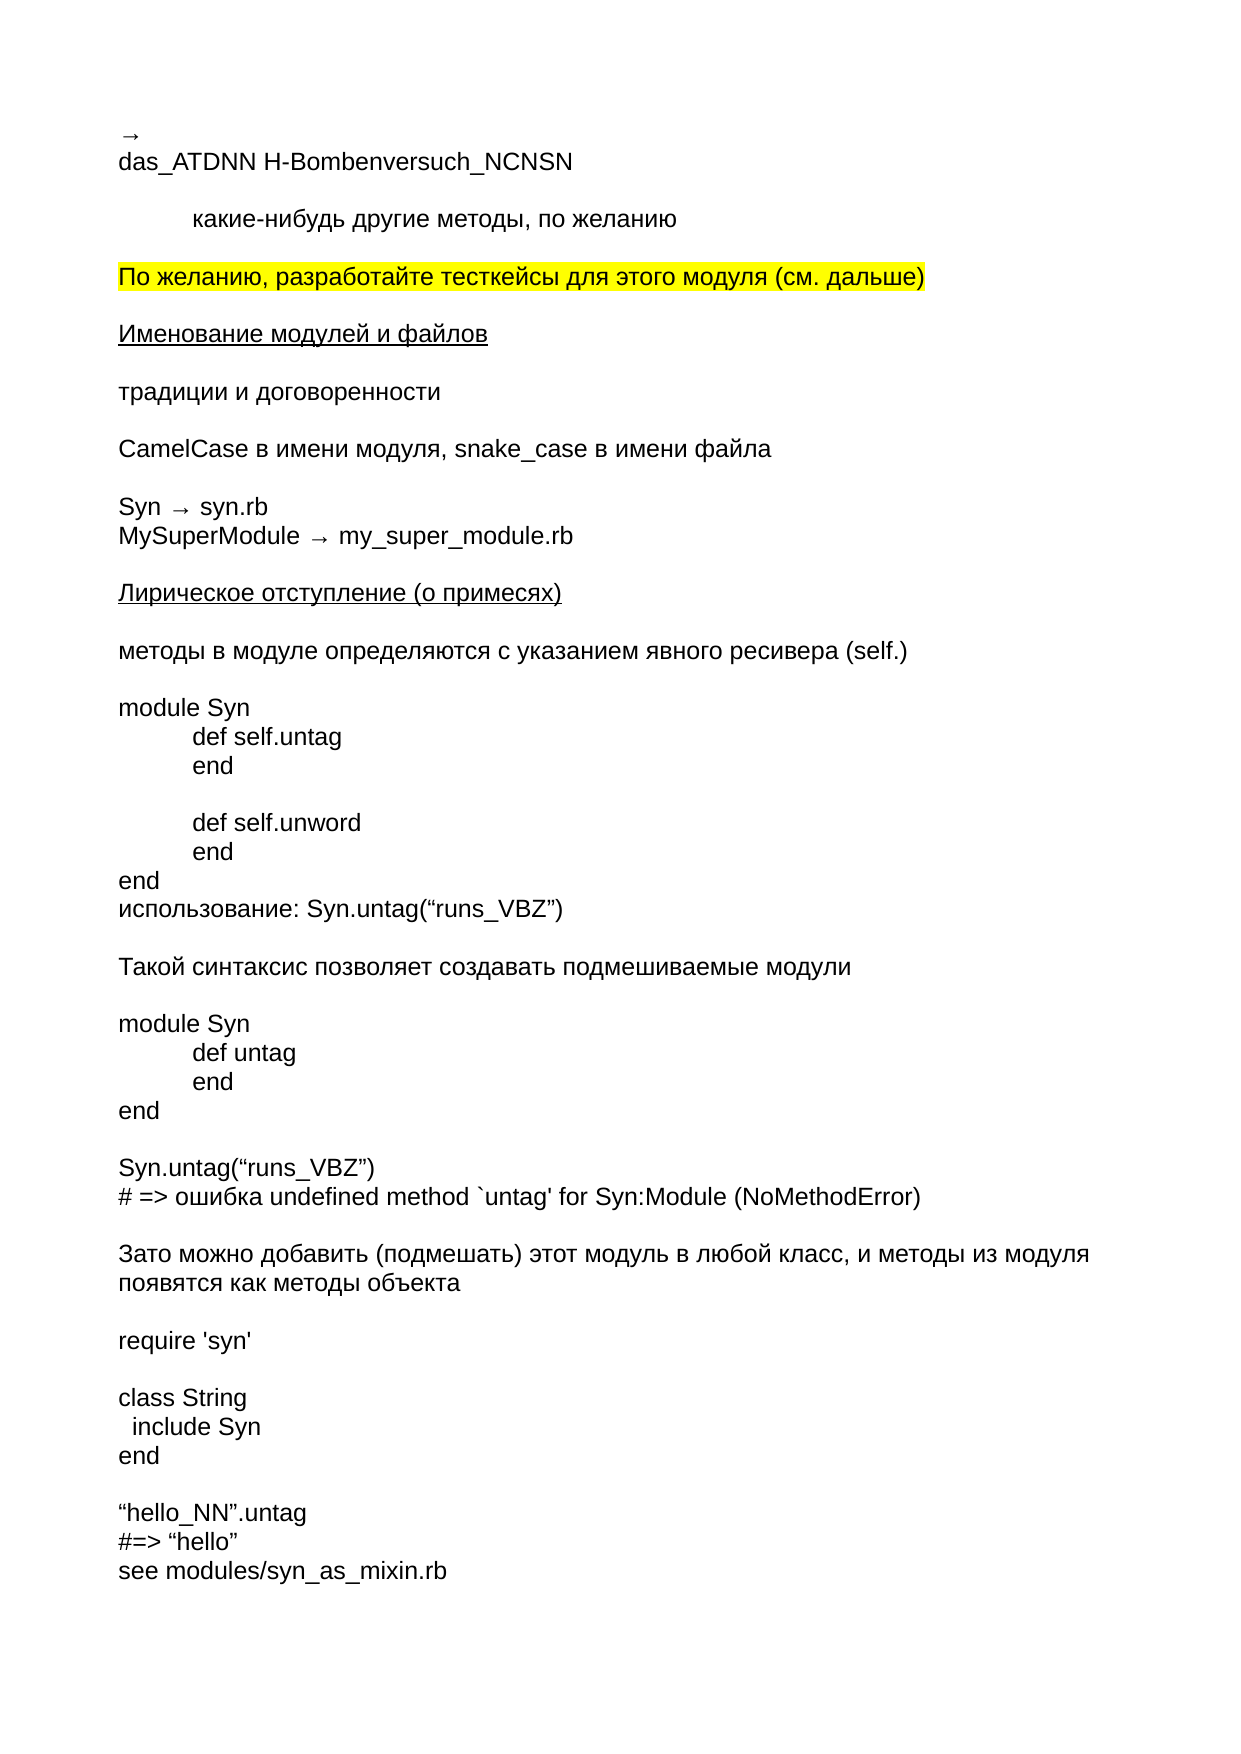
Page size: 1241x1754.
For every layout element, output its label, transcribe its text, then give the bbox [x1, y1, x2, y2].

text end [118, 1441, 1122, 1469]
text see modules/syn_as_mixin.rb [118, 1556, 1122, 1584]
text end [118, 1096, 1122, 1124]
text def self.untag [118, 722, 1122, 751]
text использование: Syn.untag(“runs_VBZ”) [118, 894, 1122, 923]
text CamelCase в имени модуля, snake_case в имени файла [118, 434, 1122, 463]
text # => ошибка undefined method `untag' for Syn:Module (NoMethodError) [118, 1182, 1122, 1211]
text традиции и договоренности [118, 377, 1122, 406]
text include Syn [118, 1412, 1122, 1441]
text #=> “hello” [118, 1527, 1122, 1556]
text → [118, 118, 1122, 147]
text Зато можно добавить (подмешать) этот модуль в любой класс, и методы из модуля появятся как методы объекта [118, 1239, 1122, 1297]
text какие-нибудь другие методы, по желанию [118, 204, 1122, 233]
text das_ATDNN H-Bombenversuch_NCNSN [118, 147, 1122, 176]
text MySuperModule → my_super_module.rb [118, 521, 1122, 549]
text “hello_NN”.untag [118, 1498, 1122, 1527]
text end [118, 751, 1122, 779]
text Лирическое отступление (о примесях) [118, 578, 1122, 607]
text end [118, 837, 1122, 866]
text def self.unword [118, 808, 1122, 837]
text Именование модулей и файлов [118, 319, 1122, 348]
text По желанию, разработайте тесткейсы для этого модуля (см. дальше) [118, 262, 1122, 291]
text Такой синтаксис позволяет создавать подмешиваемые модули [118, 952, 1122, 981]
text Syn.untag(“runs_VBZ”) [118, 1153, 1122, 1182]
text require 'syn' [118, 1326, 1122, 1354]
text end [118, 1067, 1122, 1096]
text module Syn [118, 1009, 1122, 1038]
text методы в модуле определяются с указанием явного ресивера (self.) [118, 636, 1122, 664]
text Syn → syn.rb [118, 492, 1122, 521]
text class String [118, 1383, 1122, 1412]
text end [118, 866, 1122, 894]
text def untag [118, 1038, 1122, 1067]
text module Syn [118, 693, 1122, 722]
